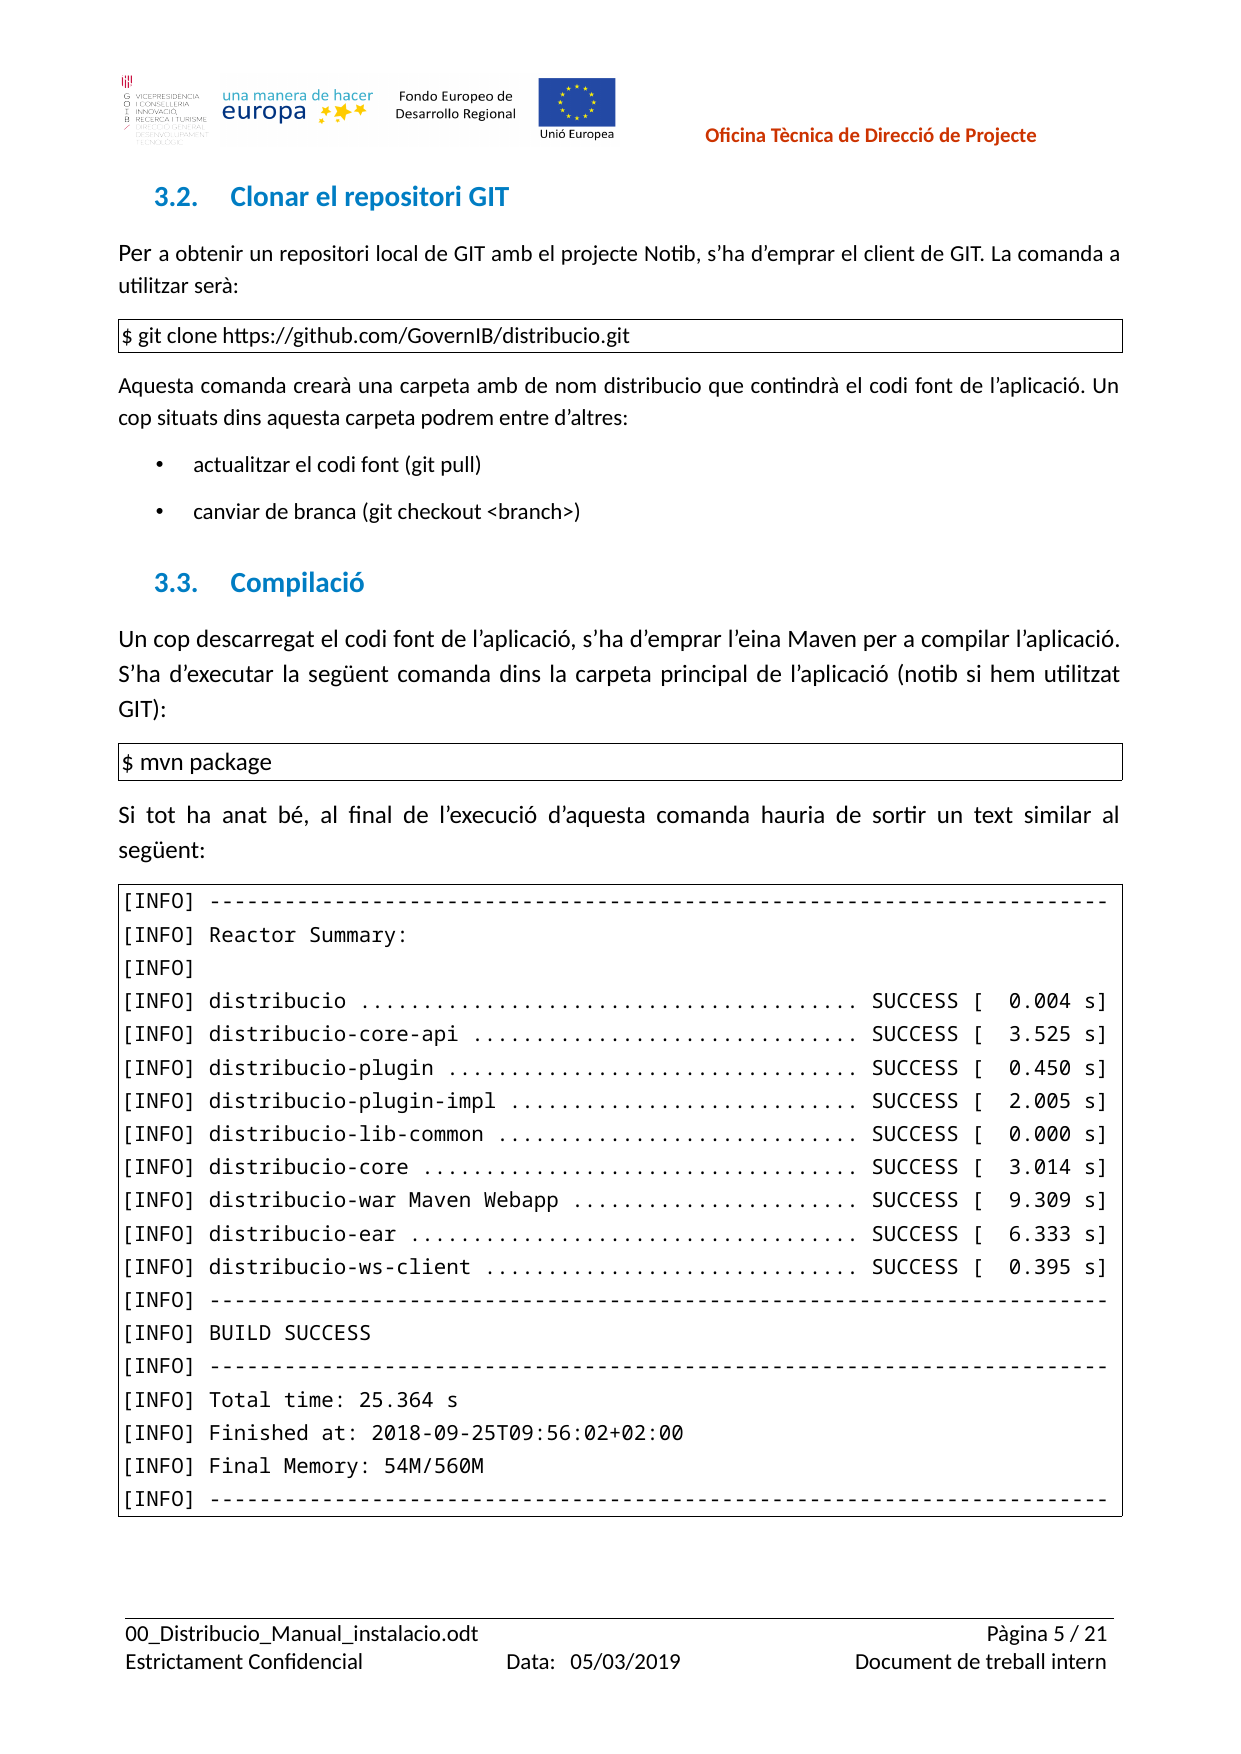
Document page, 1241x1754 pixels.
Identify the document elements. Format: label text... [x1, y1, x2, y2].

text [INFO] distribucio ........................................ SUCCESS [ 0.004 s] [119, 983, 1122, 1014]
subtitle Clonar el repositori GIT [153, 178, 1122, 213]
text [INFO] Reactor Summary: [119, 917, 1122, 948]
text [INFO] BUILD SUCCESS [119, 1315, 1122, 1347]
picture [219, 73, 621, 147]
text $ mvn package [119, 744, 1122, 780]
text Per a obtenir un repositori local de GIT amb el projecte Notib, s’ha d’emprar el client de GIT. La comanda a utilitzar serà: [118, 237, 1122, 300]
text [INFO] distribucio-ws-client .............................. SUCCESS [ 0.395 s] [119, 1249, 1122, 1280]
text [INFO] Final Memory: 54M/560M [119, 1448, 1122, 1480]
text [INFO] distribucio-core-api ............................... SUCCESS [ 3.525 s] [119, 1016, 1122, 1048]
text [INFO] Total time: 25.364 s [119, 1382, 1122, 1413]
text [INFO] ------------------------------------------------------------------------ [119, 1282, 1122, 1314]
subtitle Compilació [153, 564, 1122, 600]
text [INFO] distribucio-war Maven Webapp ....................... SUCCESS [ 9.309 s] [119, 1182, 1122, 1214]
text [INFO] ------------------------------------------------------------------------ [119, 885, 1122, 915]
text Si tot ha anat bé, al final de l’execució d’aquesta comanda hauria de sortir un text similar al següent: [118, 799, 1122, 864]
picture [118, 73, 213, 147]
text [INFO] Finished at: 2018-09-25T09:56:02+02:00 [119, 1415, 1122, 1447]
text [INFO] ------------------------------------------------------------------------ [119, 1482, 1122, 1516]
text [INFO] distribucio-plugin-impl ............................ SUCCESS [ 2.005 s] [119, 1083, 1122, 1114]
text [INFO] distribucio-core ................................... SUCCESS [ 3.014 s] [119, 1149, 1122, 1181]
list actualitzar el codi font (git pull) [156, 450, 1122, 478]
text [INFO] ------------------------------------------------------------------------ [119, 1349, 1122, 1380]
list canviar de branca (git checkout <branch>) [156, 497, 1122, 525]
text Un cop descarregat el codi font de l’aplicació, s’ha d’emprar l’eina Maven per a compilar l’aplicació. S’ha d’executar la següent comanda dins la carpeta principal de l’aplicació (notib si hem utilitzat GIT): [118, 624, 1122, 724]
text [INFO] distribucio-lib-common ............................. SUCCESS [ 0.000 s] [119, 1116, 1122, 1147]
text Aquesta comanda crearà una carpeta amb de nom distribucio que contindrà el codi font de l’aplicació. Un cop situats dins aquesta carpeta podrem entre d’altres: [118, 371, 1122, 431]
text [INFO] [119, 950, 1122, 981]
text [INFO] distribucio-ear .................................... SUCCESS [ 6.333 s] [119, 1216, 1122, 1247]
text $ git clone https://github.com/GovernIB/distribucio.git [119, 320, 1122, 352]
text [INFO] distribucio-plugin ................................. SUCCESS [ 0.450 s] [119, 1049, 1122, 1081]
